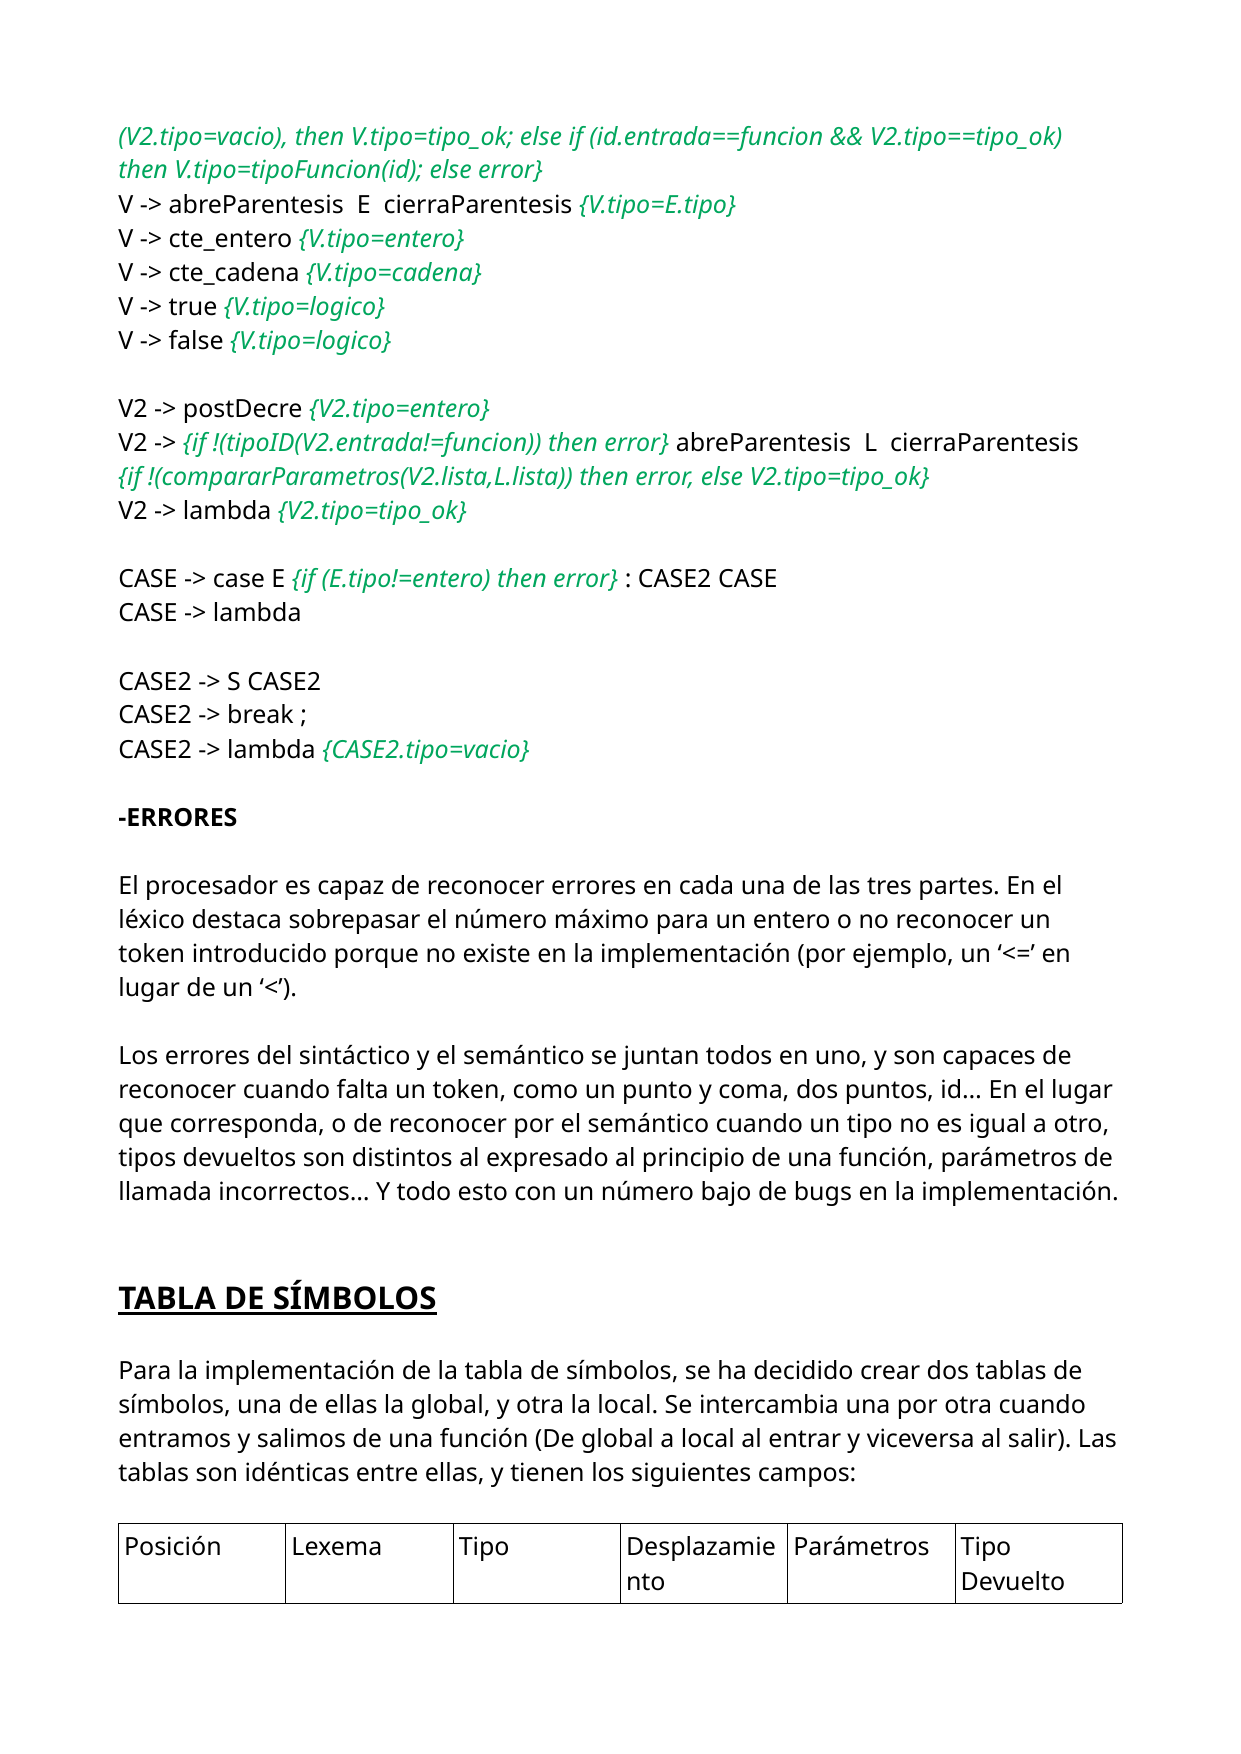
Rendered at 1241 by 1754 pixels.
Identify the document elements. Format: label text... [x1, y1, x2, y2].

text V -> abreParentesis E cierraParentesis {V.tipo=E.tipo} [118, 186, 1122, 220]
text V -> false {V.tipo=logico} [118, 322, 1122, 357]
text CASE2 -> break ; [118, 697, 1122, 731]
text Los errores del sintáctico y el semántico se juntan todos en uno, y son capaces de reconocer cuando falta un token, como un punto y coma, dos puntos, id… En el lugar que corresponda, o de reconocer por el semántico cuando un tipo no es igual a otro, tipos devueltos son distintos al expresado al principio de una función, parámetros de llamada incorrectos… Y todo esto con un número bajo de bugs en la implementación. [118, 1038, 1122, 1208]
table_header Parámetros [788, 1524, 955, 1603]
text CASE2 -> lambda {CASE2.tipo=vacio} [118, 731, 1122, 765]
text Para la implementación de la tabla de símbolos, se ha decidido crear dos tablas de símbolos, una de ellas la global, y otra la local. Se intercambia una por otra cuando entramos y salimos de una función (De global a local al entrar y viceversa al salir). Las tablas son idénticas entre ellas, y tienen los siguientes campos: [118, 1353, 1122, 1489]
text V -> cte_cadena {V.tipo=cadena} [118, 254, 1122, 288]
table_header Tipo [454, 1524, 620, 1603]
table_header Tipo Devuelto [956, 1524, 1122, 1603]
text V -> true {V.tipo=logico} [118, 288, 1122, 322]
text -ERRORES [118, 799, 1122, 833]
text CASE -> lambda [118, 595, 1122, 629]
text CASE -> case E {if (E.tipo!=entero) then error} : CASE2 CASE [118, 561, 1122, 595]
text CASE2 -> S CASE2 [118, 663, 1122, 697]
text V2 -> lambda {V2.tipo=tipo_ok} [118, 493, 1122, 527]
text V2 -> postDecre {V2.tipo=entero} [118, 391, 1122, 425]
text TABLA DE SÍMBOLOS [118, 1276, 1122, 1319]
table_header Posición [119, 1524, 285, 1603]
text (V2.tipo=vacio), then V.tipo=tipo_ok; else if (id.entrada==funcion && V2.tipo==tipo_ok) then V.tipo=tipoFuncion(id); else error} [118, 118, 1122, 186]
text V2 -> {if !(tipoID(V2.entrada!=funcion)) then error} abreParentesis L cierraParentesis {if !(compararParametros(V2.lista,L.lista)) then error, else V2.tipo=tipo_ok} [118, 425, 1122, 493]
text El procesador es capaz de reconocer errores en cada una de las tres partes. En el léxico destaca sobrepasar el número máximo para un entero o no reconocer un token introducido porque no existe en la implementación (por ejemplo, un ‘<=’ en lugar de un ‘<’). [118, 867, 1122, 1004]
text V -> cte_entero {V.tipo=entero} [118, 220, 1122, 254]
table_header Desplazamiento [621, 1524, 787, 1603]
table_header Lexema [286, 1524, 453, 1603]
